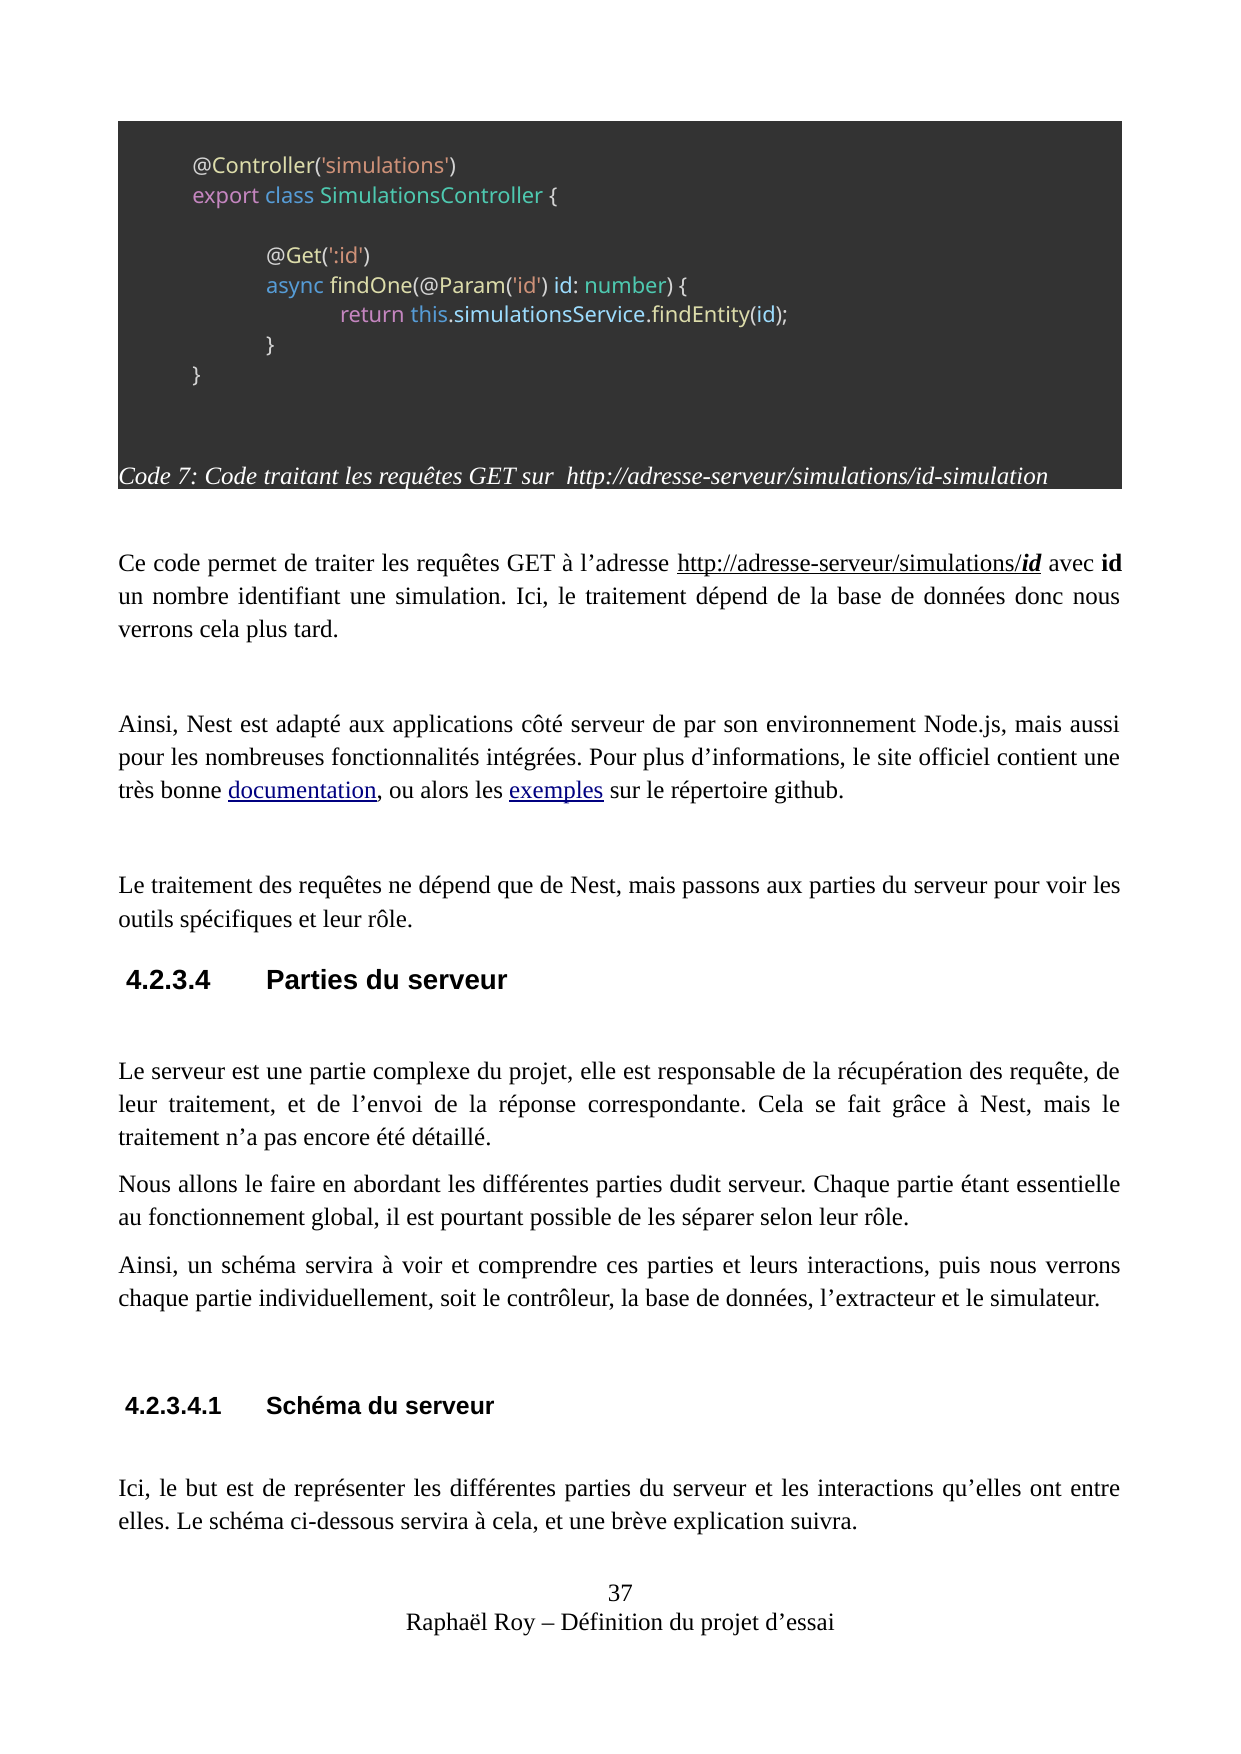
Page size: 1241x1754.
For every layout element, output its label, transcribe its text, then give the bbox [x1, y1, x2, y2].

text Ainsi, Nest est adapté aux applications côté serveur de par son environnement Node.js, mais aussi pour les nombreuses fonctionnalités intégrées. Pour plus d’informations, le site officiel contient une très bonne documentation, ou alors les exemples sur le répertoire github. [118, 709, 1122, 804]
text export class SimulationsController { [118, 180, 1122, 210]
text Le serveur est une partie complexe du projet, elle est responsable de la récupération des requête, de leur traitement, et de l’envoi de la réponse correspondante. Cela se fait grâce à Nest, mais le traitement n’a pas encore été détaillé. [118, 1056, 1122, 1151]
text Ce code permet de traiter les requêtes GET à l’adresse http://adresse-serveur/simulations/id avec id un nombre identifiant une simulation. Ici, le traitement dépend de la base de données donc nous verrons cela plus tard. [118, 548, 1122, 643]
text Le traitement des requêtes ne dépend que de Nest, mais passons aux parties du serveur pour voir les outils spécifiques et leur rôle. [118, 871, 1122, 932]
subtitle Parties du serveur [118, 964, 1122, 996]
text async findOne(@Param('id') id: number) { [118, 269, 1122, 299]
text Code 7: Code traitant les requêtes GET sur http://adresse-serveur/simulations/id-simulation [118, 461, 1122, 489]
subtitle Schéma du serveur [118, 1391, 1122, 1419]
text Nous allons le faire en abordant les différentes parties dudit serveur. Chaque partie étant essentielle au fonctionnement global, il est pourtant possible de les séparer selon leur rôle. [118, 1169, 1122, 1231]
text Ainsi, un schéma servira à voir et comprendre ces parties et leurs interactions, puis nous verrons chaque partie individuellement, soit le contrôleur, la base de données, l’extracteur et le simulateur. [118, 1250, 1122, 1312]
text Ici, le but est de représenter les différentes parties du serveur et les interactions qu’elles ont entre elles. Le schéma ci-dessous servira à cela, et une brève explication suivra. [118, 1473, 1122, 1535]
text @Get(':id') [118, 240, 1122, 269]
text } [118, 329, 1122, 359]
text return this.simulationsService.findEntity(id); [118, 299, 1122, 329]
text @Controller('simulations') [118, 151, 1122, 180]
text } [118, 359, 1122, 389]
